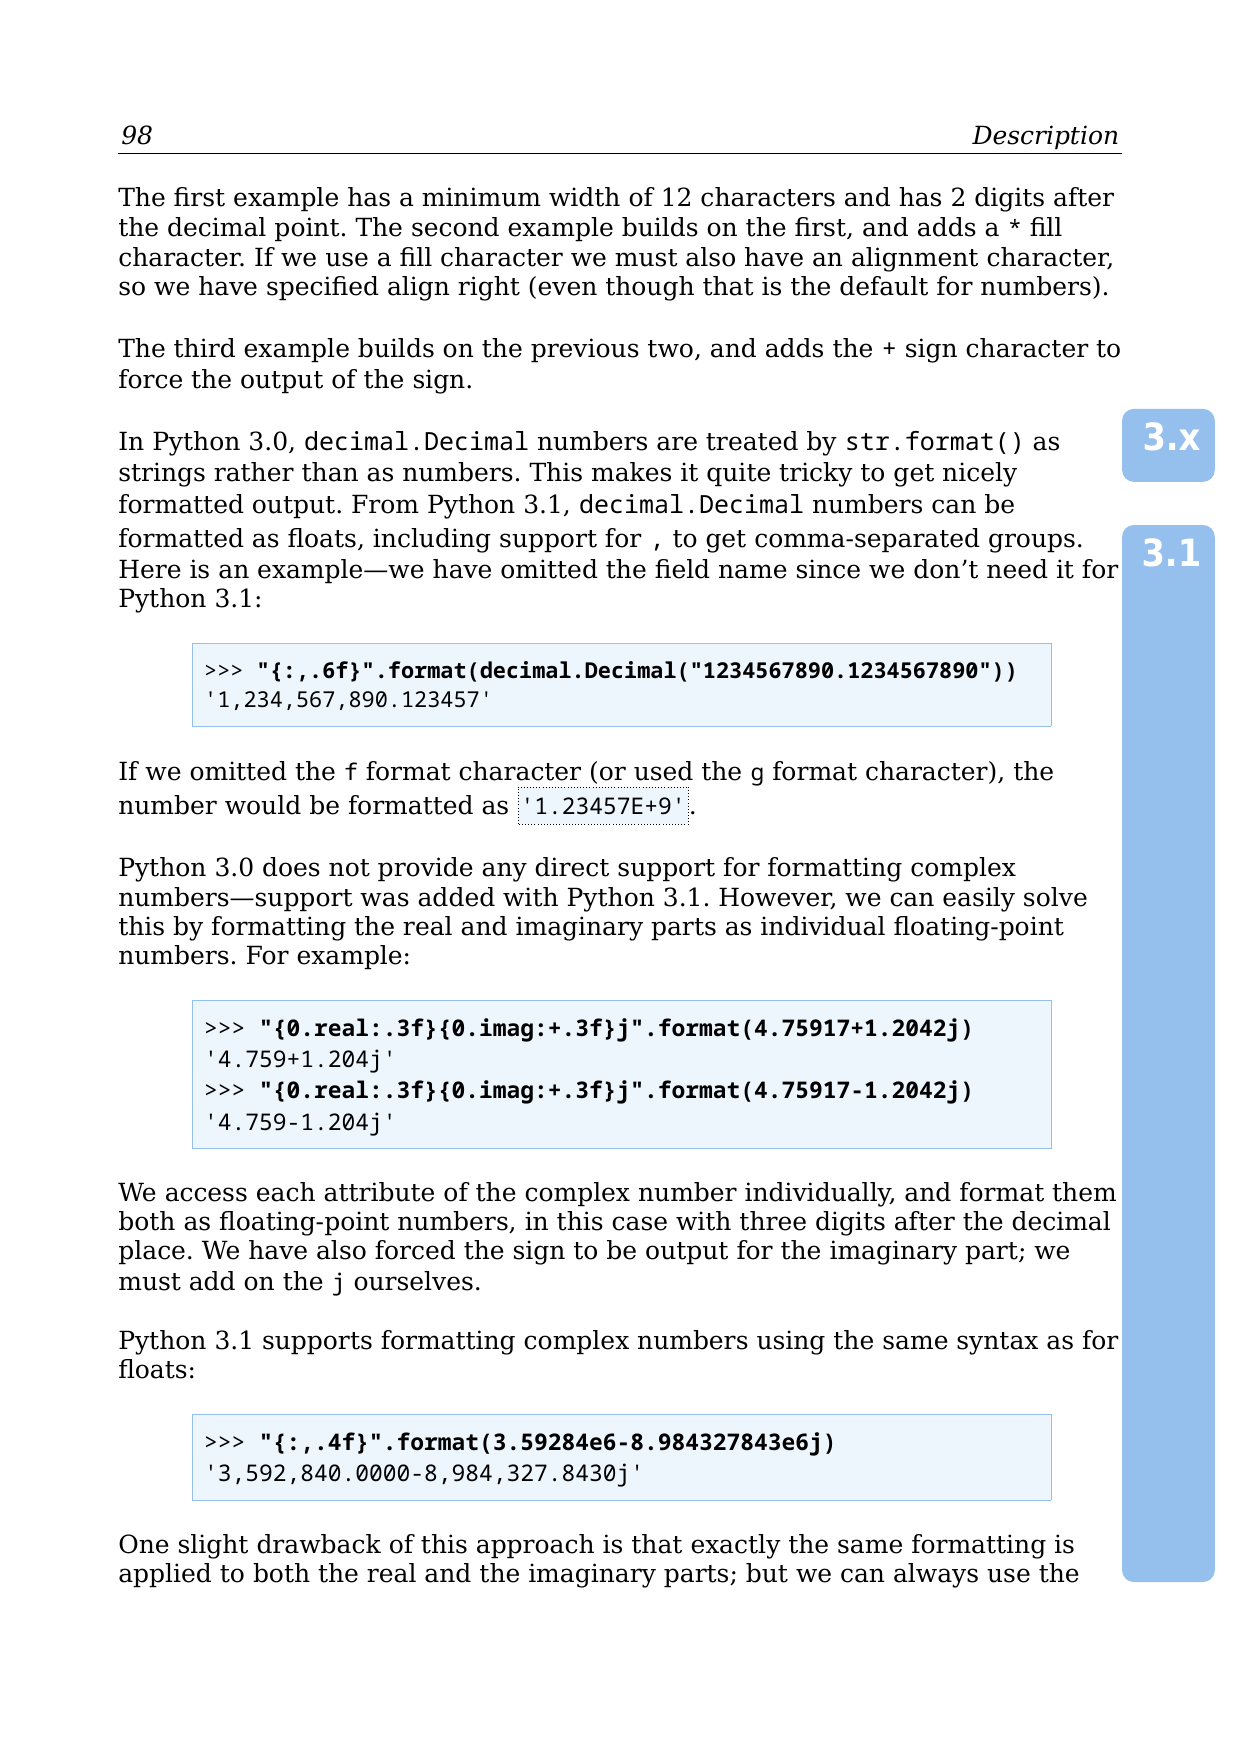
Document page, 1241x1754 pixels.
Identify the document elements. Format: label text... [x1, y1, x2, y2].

text '4.759+1.204j' [193, 1031, 1051, 1062]
text >>> "{:,.6f}".format(decimal.Decimal("1234567890.1234567890")) [193, 644, 1051, 673]
text The third example builds on the previous two, and adds the + sign character to force the output of the sign. [118, 331, 1122, 394]
text Python 3.0 does not provide any direct support for formatting complex numbers—support was added with Python 3.1. However, we can easily solve this by formatting the real and imaginary parts as individual floating-point numbers. For example: [118, 854, 1122, 970]
text '3,592,840.0000-8,984,327.8430j' [193, 1445, 1051, 1500]
text >>> "{0.real:.3f}{0.imag:+.3f}j".format(4.75917-1.2042j) [193, 1062, 1051, 1093]
text >>> "{0.real:.3f}{0.imag:+.3f}j".format(4.75917+1.2042j) [193, 1001, 1051, 1031]
text >>> "{:,.4f}".format(3.59284e6-8.984327843e6j) [193, 1415, 1051, 1445]
text In Python 3.0, decimal.Decimal numbers are treated by str.format() as strings rather than as numbers. This makes it quite tricky to get nicely formatted output. From Python 3.1, decimal.Decimal numbers can be formatted as floats, including support for , to get comma-separated groups. Here is an example—we have omitted the field name since we don’t need it for Python 3.1: [118, 424, 1122, 613]
text If we omitted the f format character (or used the g format character), the number would be formatted as '1.23457E+9'. [118, 756, 1122, 824]
text Python 3.1 supports formatting complex numbers using the same syntax as for floats: [118, 1326, 1122, 1384]
text One slight drawback of this approach is that exactly the same formatting is applied to both the real and the imaginary parts; but we can always use the [118, 1530, 1122, 1588]
text '4.759-1.204j' [193, 1093, 1051, 1148]
text '1,234,567,890.123457' [193, 673, 1051, 726]
text We access each attribute of the complex number individually, and format them both as floating-point numbers, in this case with three digits after the decimal place. We have also forced the sign to be output for the imaginary part; we must add on the j ourselves. [118, 1178, 1122, 1297]
text The first example has a minimum width of 12 characters and has 2 digits after the decimal point. The second example builds on the first, and adds a * fill character. If we use a fill character we must also have an alignment character, so we have specified align right (even though that is the default for numbers). [118, 183, 1122, 301]
